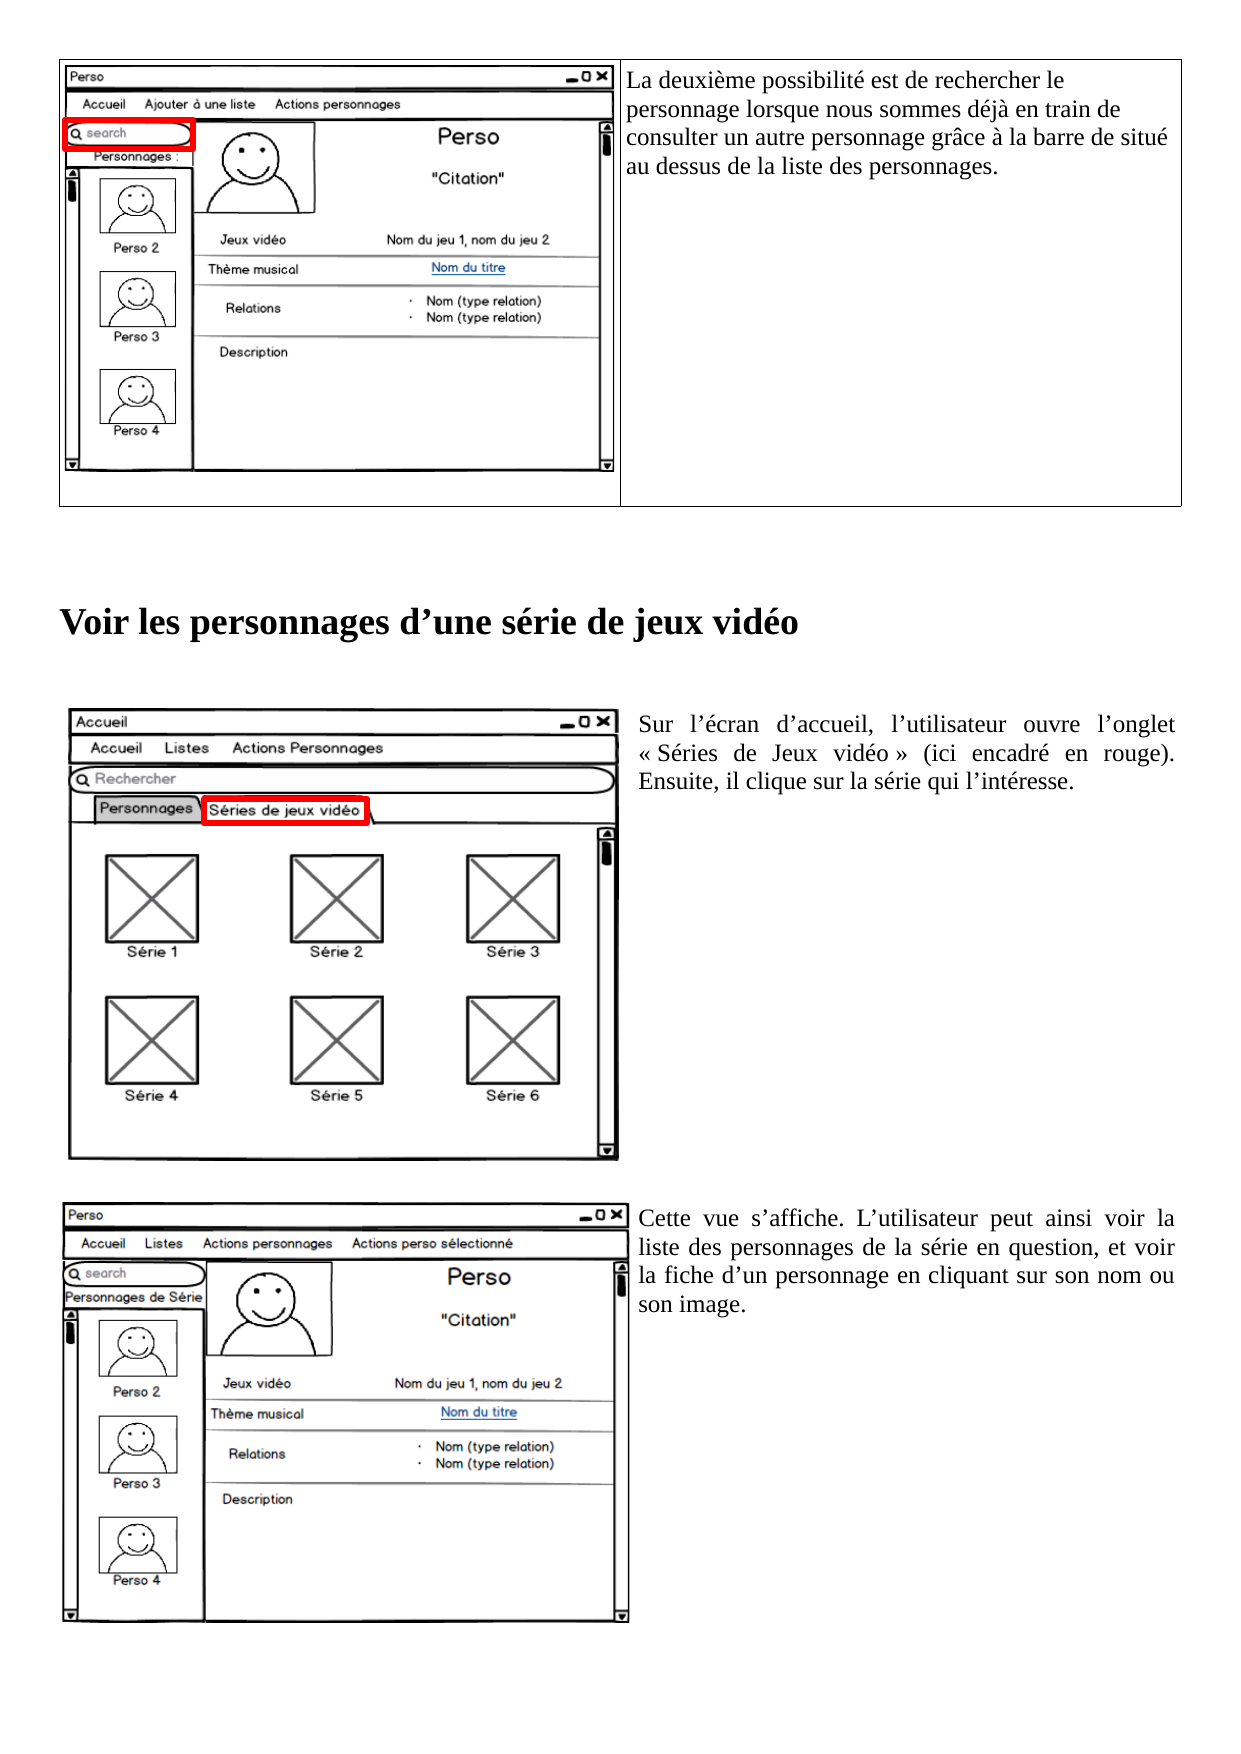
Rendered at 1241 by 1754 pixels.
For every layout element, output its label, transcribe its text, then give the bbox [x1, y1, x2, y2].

table_cell Cette vue s’affiche. L’utilisateur peut ainsi voir la liste des personnages de la série en question, et voir la fiche d’un personnage en cliquant sur son nom ou son image. [633, 1197, 1181, 1657]
table_cell [59, 1197, 632, 1657]
picture [67, 708, 619, 1161]
table_header [59, 703, 632, 1197]
table_cell La deuxième possibilité est de rechercher le personnage lorsque nous sommes déjà en train de consulter un autre personnage grâce à la barre de situé au dessus de la liste des personnages. [621, 60, 1181, 506]
picture [62, 1202, 630, 1623]
table_header Sur l’écran d’accueil, l’utilisateur ouvre l’onglet « Séries de Jeux vidéo » (ici encadré en rouge). Ensuite, il clique sur la série qui l’intéresse. [633, 703, 1181, 1197]
picture [68, 123, 190, 146]
subtitle Voir les personnages d’une série de jeux vidéo [59, 599, 1181, 643]
table_cell [60, 60, 620, 506]
picture [64, 65, 615, 472]
